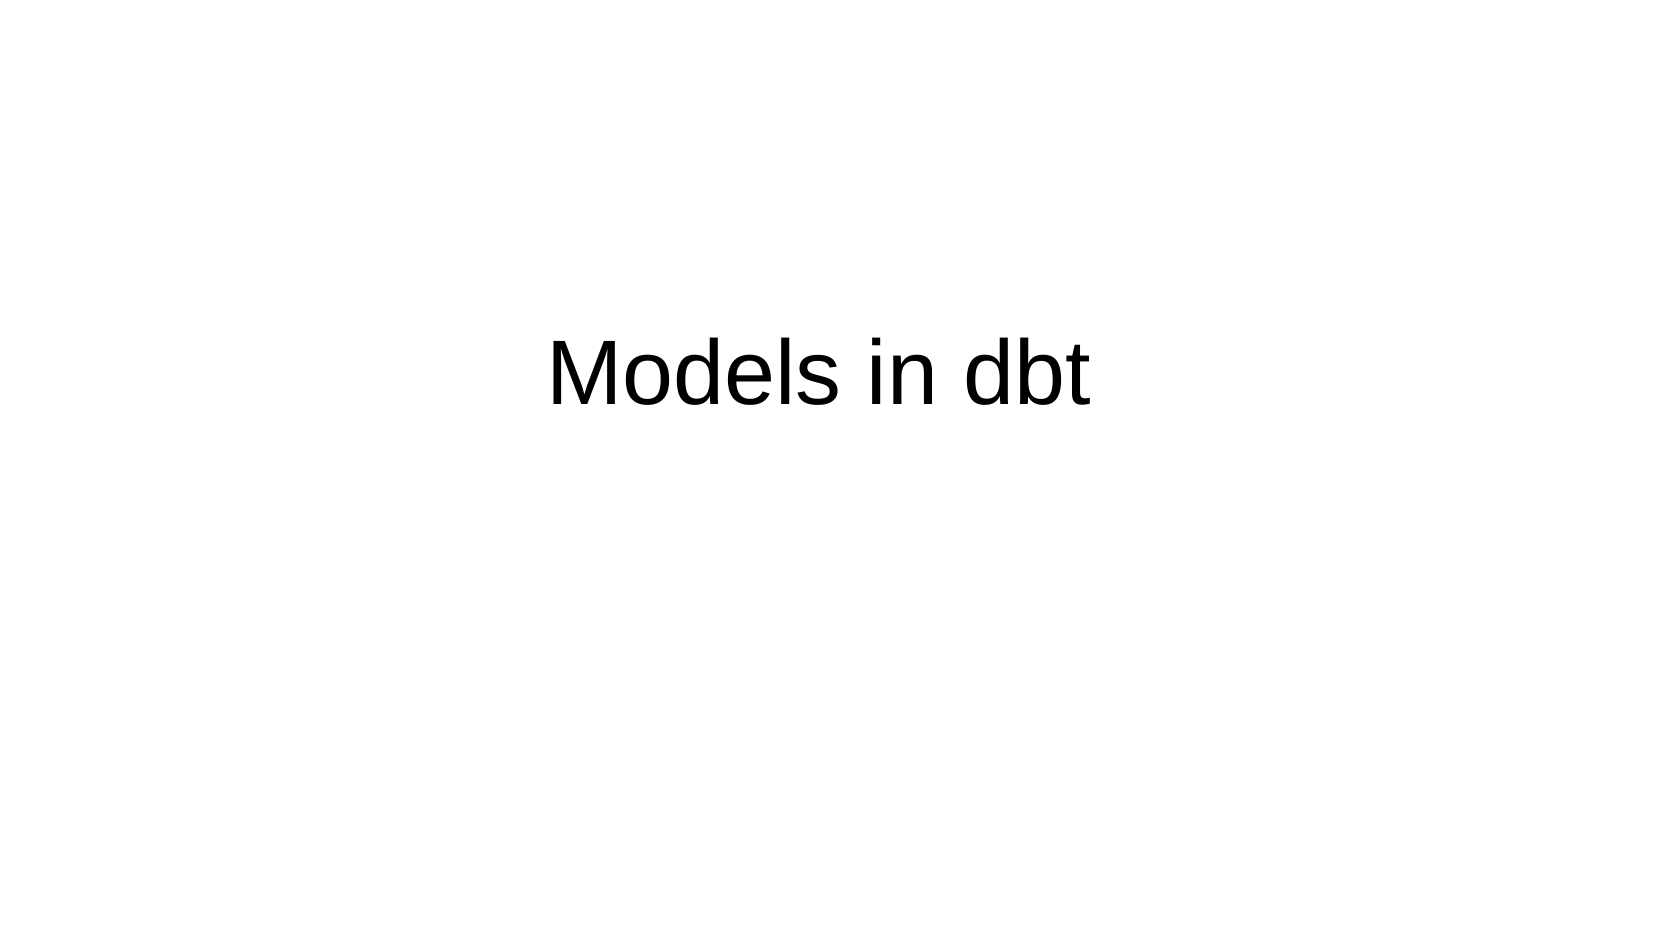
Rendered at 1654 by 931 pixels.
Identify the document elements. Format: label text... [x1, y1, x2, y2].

title Models in dbt [75, 294, 1564, 451]
